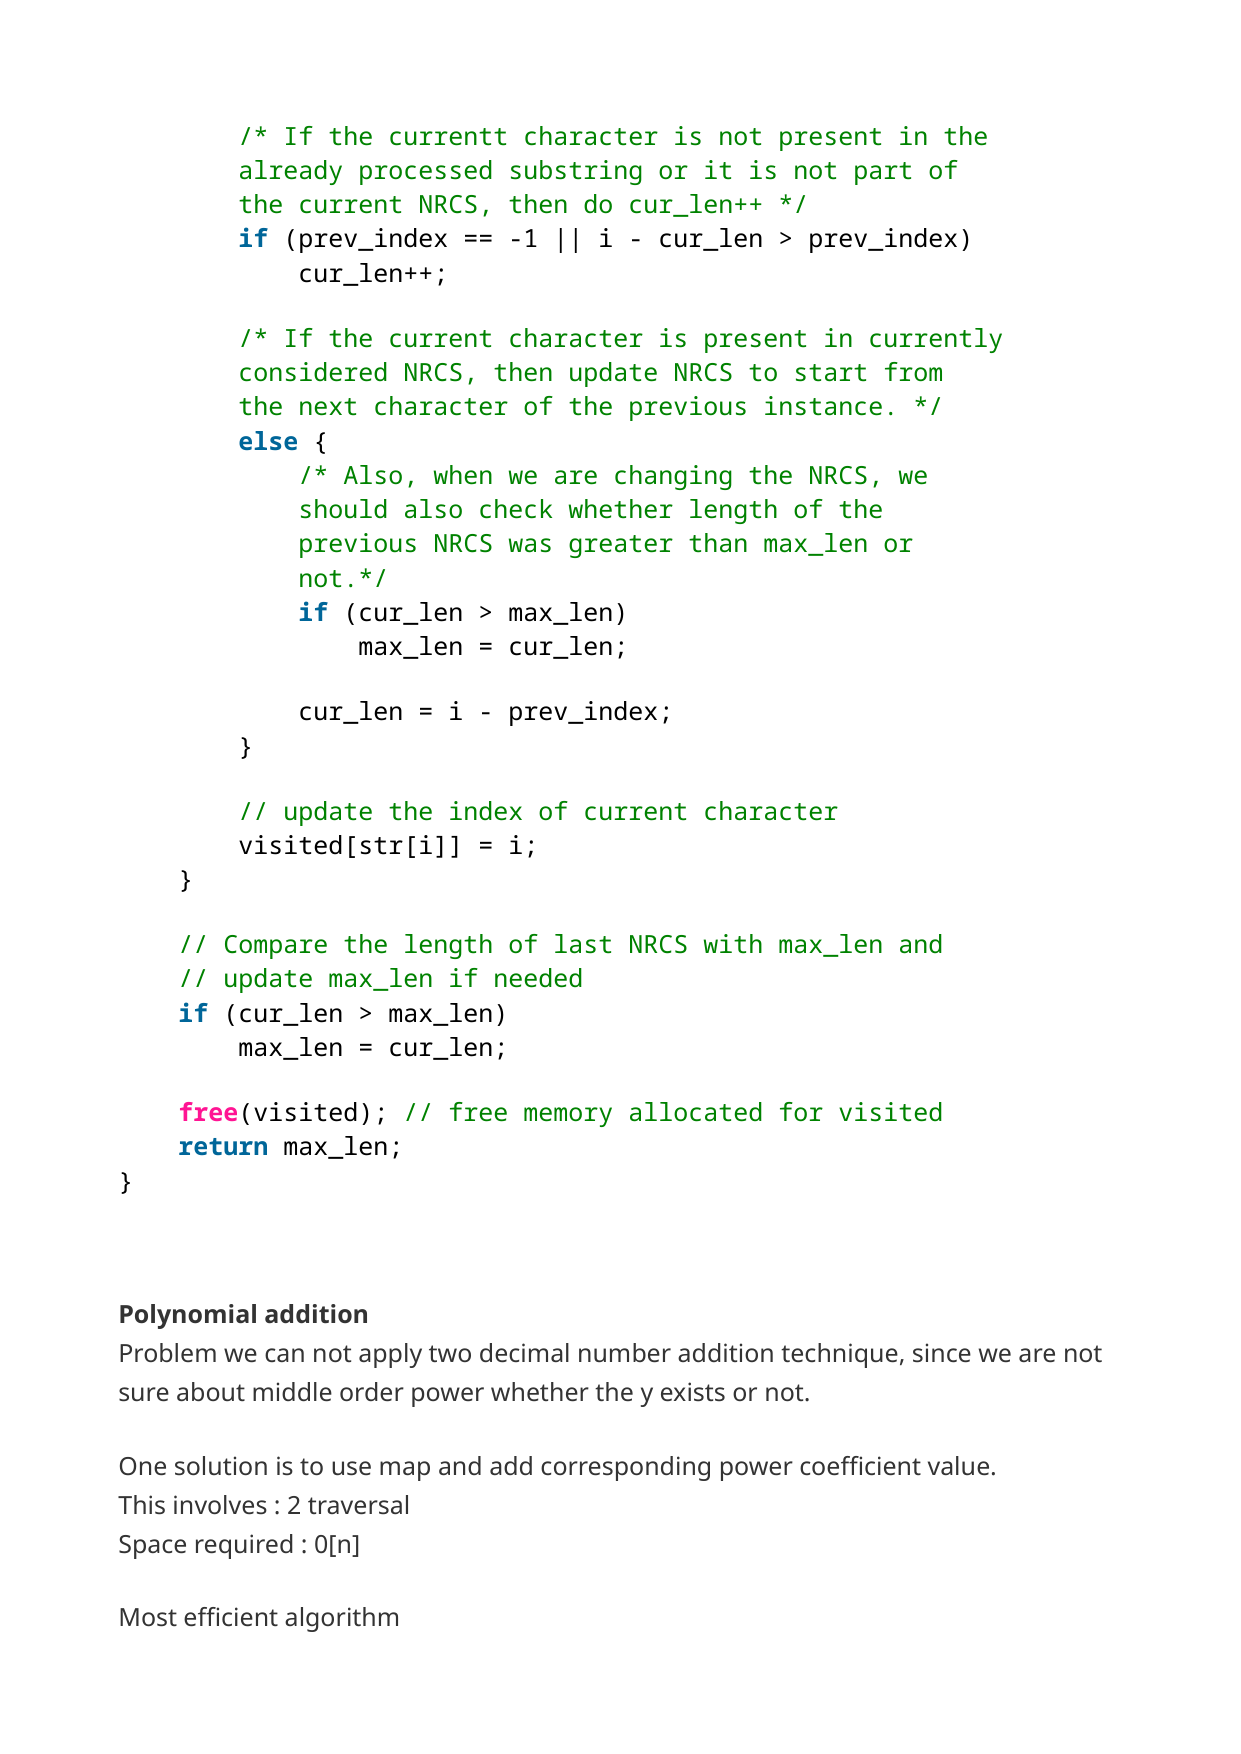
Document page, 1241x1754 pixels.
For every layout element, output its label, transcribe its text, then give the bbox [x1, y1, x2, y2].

text previous NRCS was greater than max_len or [118, 526, 1122, 560]
text if (prev_index == -1 || i - cur_len > prev_index) [118, 221, 1122, 255]
text else { [118, 423, 1122, 457]
text Space required : 0[n] [118, 1527, 1122, 1561]
text Problem we can not apply two decimal number addition technique, since we are not sure about middle order power whether the y exists or not. [118, 1336, 1122, 1409]
text not.*/ [118, 560, 1122, 594]
text max_len = cur_len; [118, 629, 1122, 663]
text the next character of the previous instance. */ [118, 389, 1122, 423]
text should also check whether length of the [118, 492, 1122, 526]
text Polynomial addition [118, 1297, 1122, 1331]
text This involves : 2 traversal [118, 1487, 1122, 1521]
text max_len = cur_len; [118, 1030, 1122, 1064]
text if (cur_len > max_len) [118, 594, 1122, 629]
text free(visited); // free memory allocated for visited [118, 1095, 1122, 1129]
text // update max_len if needed [118, 961, 1122, 995]
text Most efficient algorithm [118, 1600, 1122, 1634]
text One solution is to use map and add corresponding power coefficient value. [118, 1448, 1122, 1482]
text cur_len = i - prev_index; [118, 694, 1122, 728]
text visited[str[i]] = i; [118, 827, 1122, 862]
text } [118, 862, 1122, 896]
text already processed substring or it is not part of [118, 152, 1122, 187]
text } [118, 1163, 1122, 1197]
text /* If the currentt character is not present in the [118, 118, 1122, 152]
text the current NRCS, then do cur_len++ */ [118, 187, 1122, 221]
text return max_len; [118, 1129, 1122, 1163]
text if (cur_len > max_len) [118, 995, 1122, 1030]
text // update the index of current character [118, 793, 1122, 827]
text /* Also, when we are changing the NRCS, we [118, 457, 1122, 492]
text } [118, 728, 1122, 762]
text /* If the current character is present in currently [118, 320, 1122, 354]
text // Compare the length of last NRCS with max_len and [118, 927, 1122, 961]
text considered NRCS, then update NRCS to start from [118, 354, 1122, 389]
text cur_len++; [118, 255, 1122, 289]
